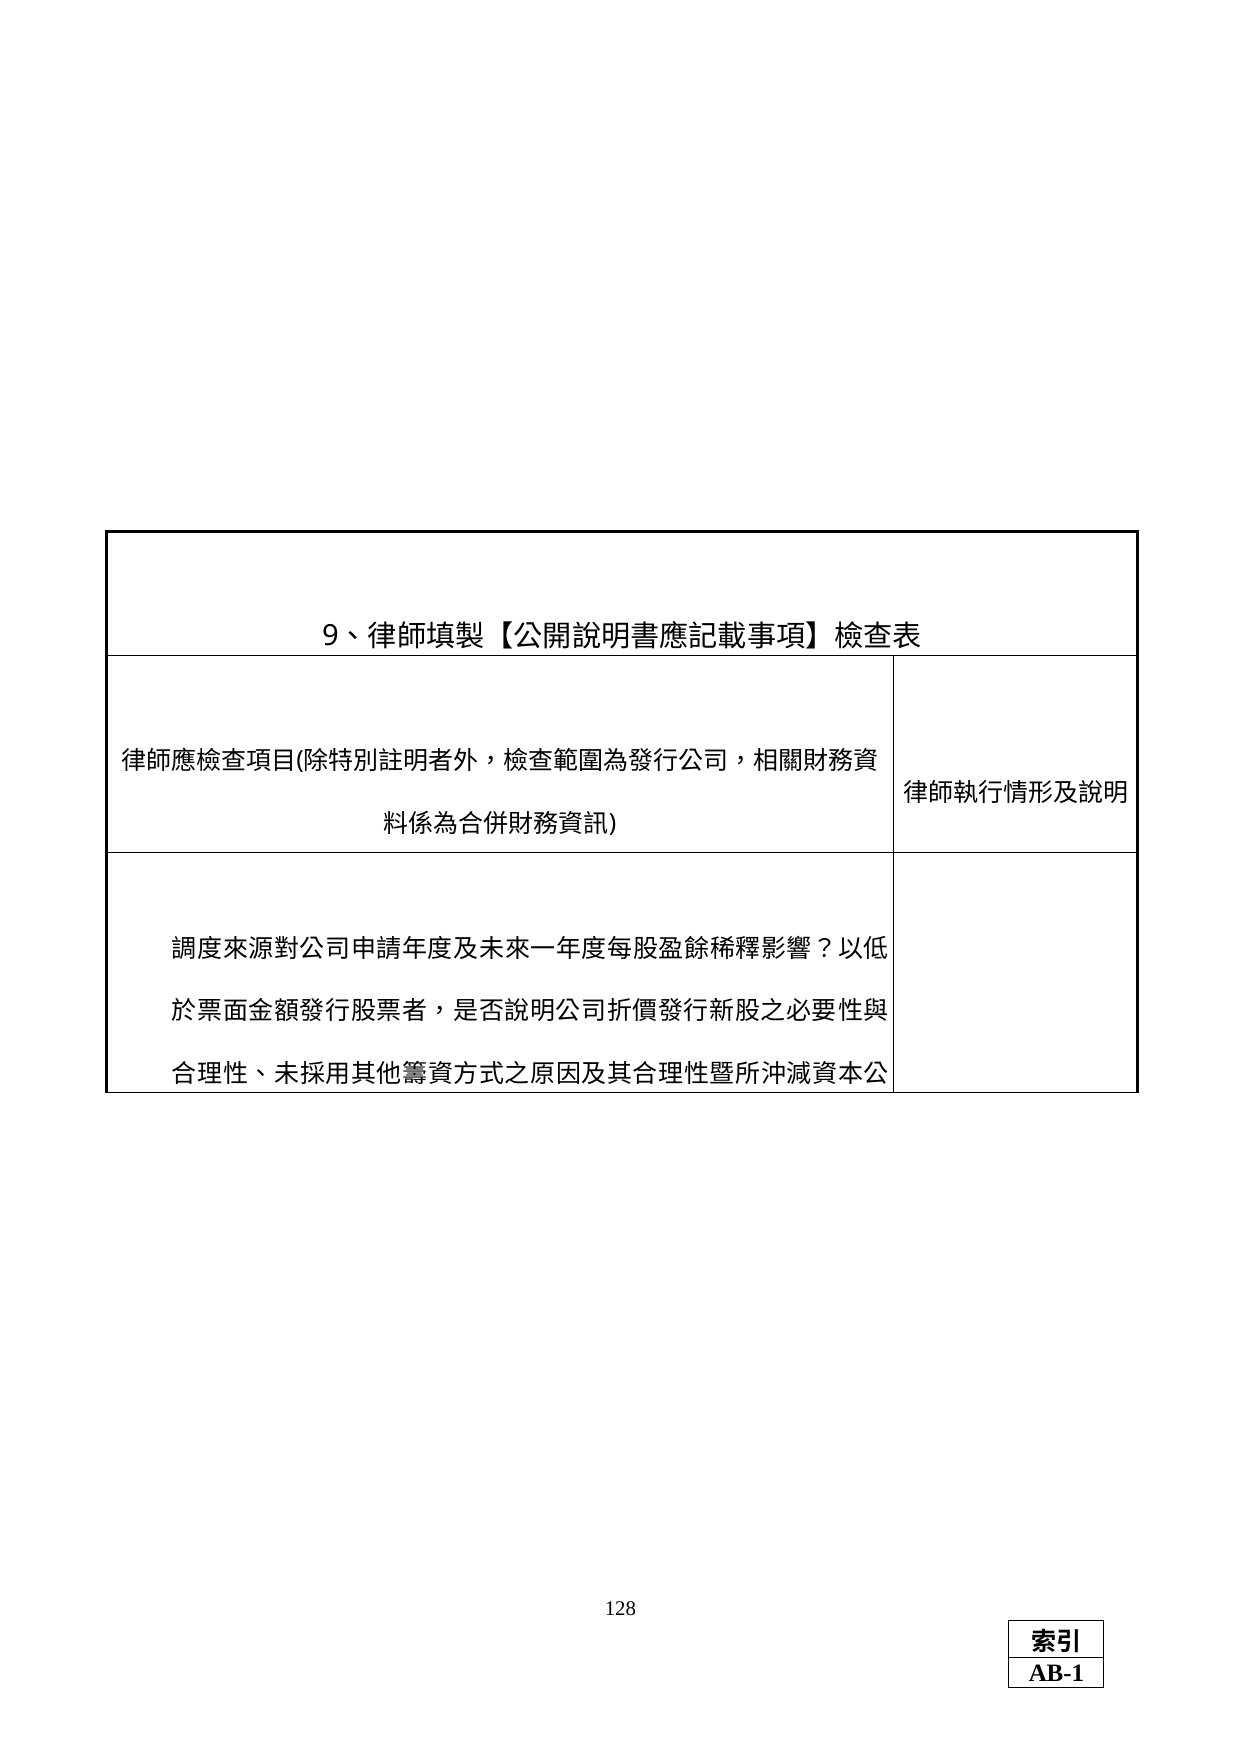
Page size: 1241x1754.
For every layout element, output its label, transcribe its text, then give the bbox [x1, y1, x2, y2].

table_cell [894, 853, 1136, 1092]
table_cell 律師應檢查項目(除特別註明者外，檢查範圍為發行公司，相關財務資料係為合併財務資訊) [108, 656, 893, 852]
table_cell 調度來源對公司申請年度及未來一年度每股盈餘稀釋影響？以低於票面金額發行股票者，是否說明公司折價發行新股之必要性與合理性、未採用其他籌資方式之原因及其合理性暨所沖減資本公 [108, 853, 893, 1092]
table_cell 律師執行情形及說明 [894, 656, 1136, 852]
table_header 9、律師填製【公開說明書應記載事項】檢查表 [108, 533, 1136, 655]
